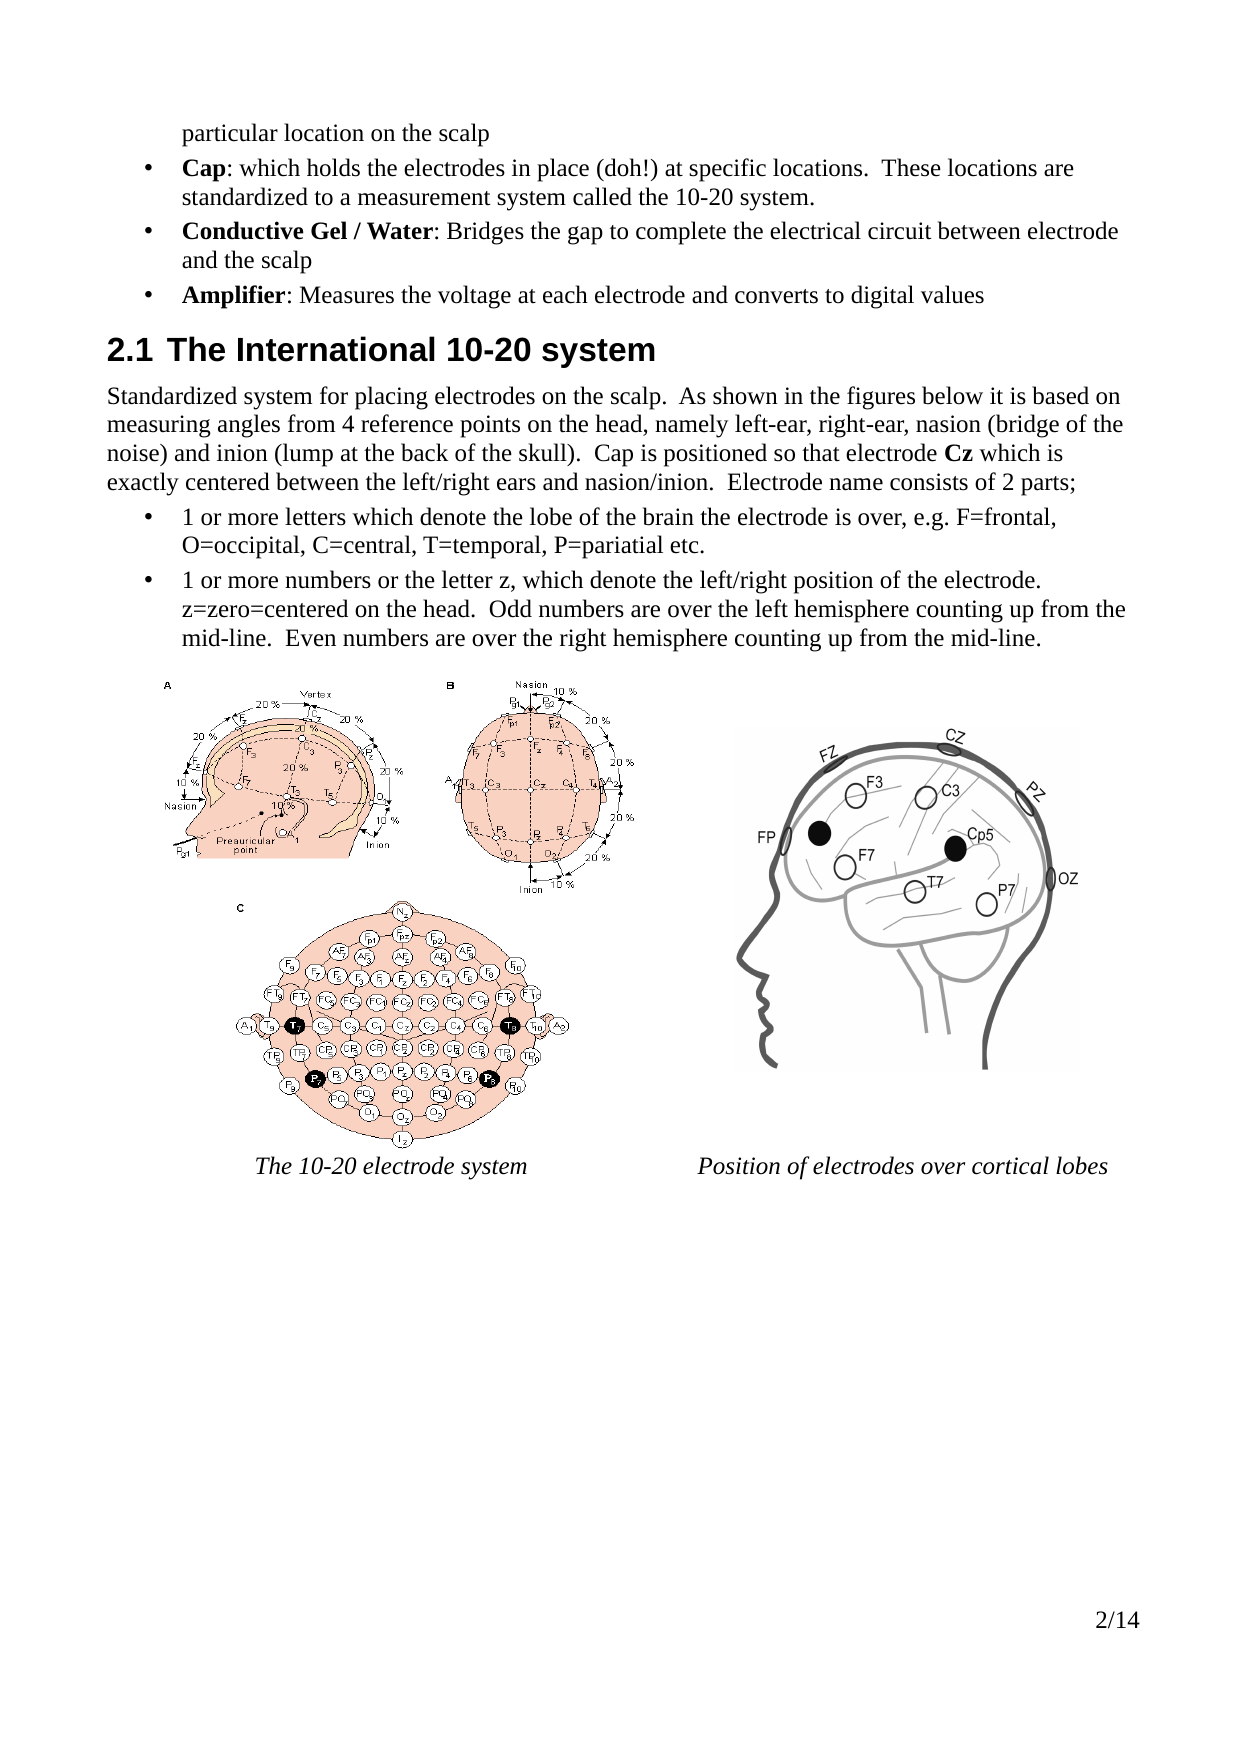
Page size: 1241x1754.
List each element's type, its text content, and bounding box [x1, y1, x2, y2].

list Cap: which holds the electrodes in place (doh!) at specific locations. These locations are standardized to a measurement system called the 10-20 system. [144, 153, 1139, 210]
list particular location on the scalp [144, 118, 1139, 147]
text The 10-20 electrode system Position of electrodes over cortical lobes [107, 658, 1139, 1180]
text Standardized system for placing electrodes on the scalp. As shown in the figures below it is based on measuring angles from 4 reference points on the head, namely left-ear, right-ear, nasion (bridge of the noise) and inion (lump at the back of the skull). Cap is positioned so that electrode Cz which is exactly centered between the left/right ears and nasion/inion. Electrode name consists of 2 parts; [107, 381, 1139, 496]
list Conductive Gel / Water: Bridges the gap to complete the electrical circuit between electrode and the scalp [144, 216, 1139, 274]
list 1 or more numbers or the letter z, which denote the left/right position of the electrode. z=zero=centered on the head. Odd numbers are over the left hemisphere counting up from the mid-line. Even numbers are over the right hemisphere counting up from the mid-line. [144, 565, 1139, 652]
picture [734, 726, 1080, 1072]
subtitle The International 10-20 system [107, 329, 1139, 368]
picture [157, 676, 639, 1151]
list Amplifier: Measures the voltage at each electrode and converts to digital values [144, 280, 1139, 309]
list 1 or more letters which denote the lobe of the brain the electrode is over, e.g. F=frontal, O=occipital, C=central, T=temporal, P=pariatial etc. [144, 502, 1139, 559]
